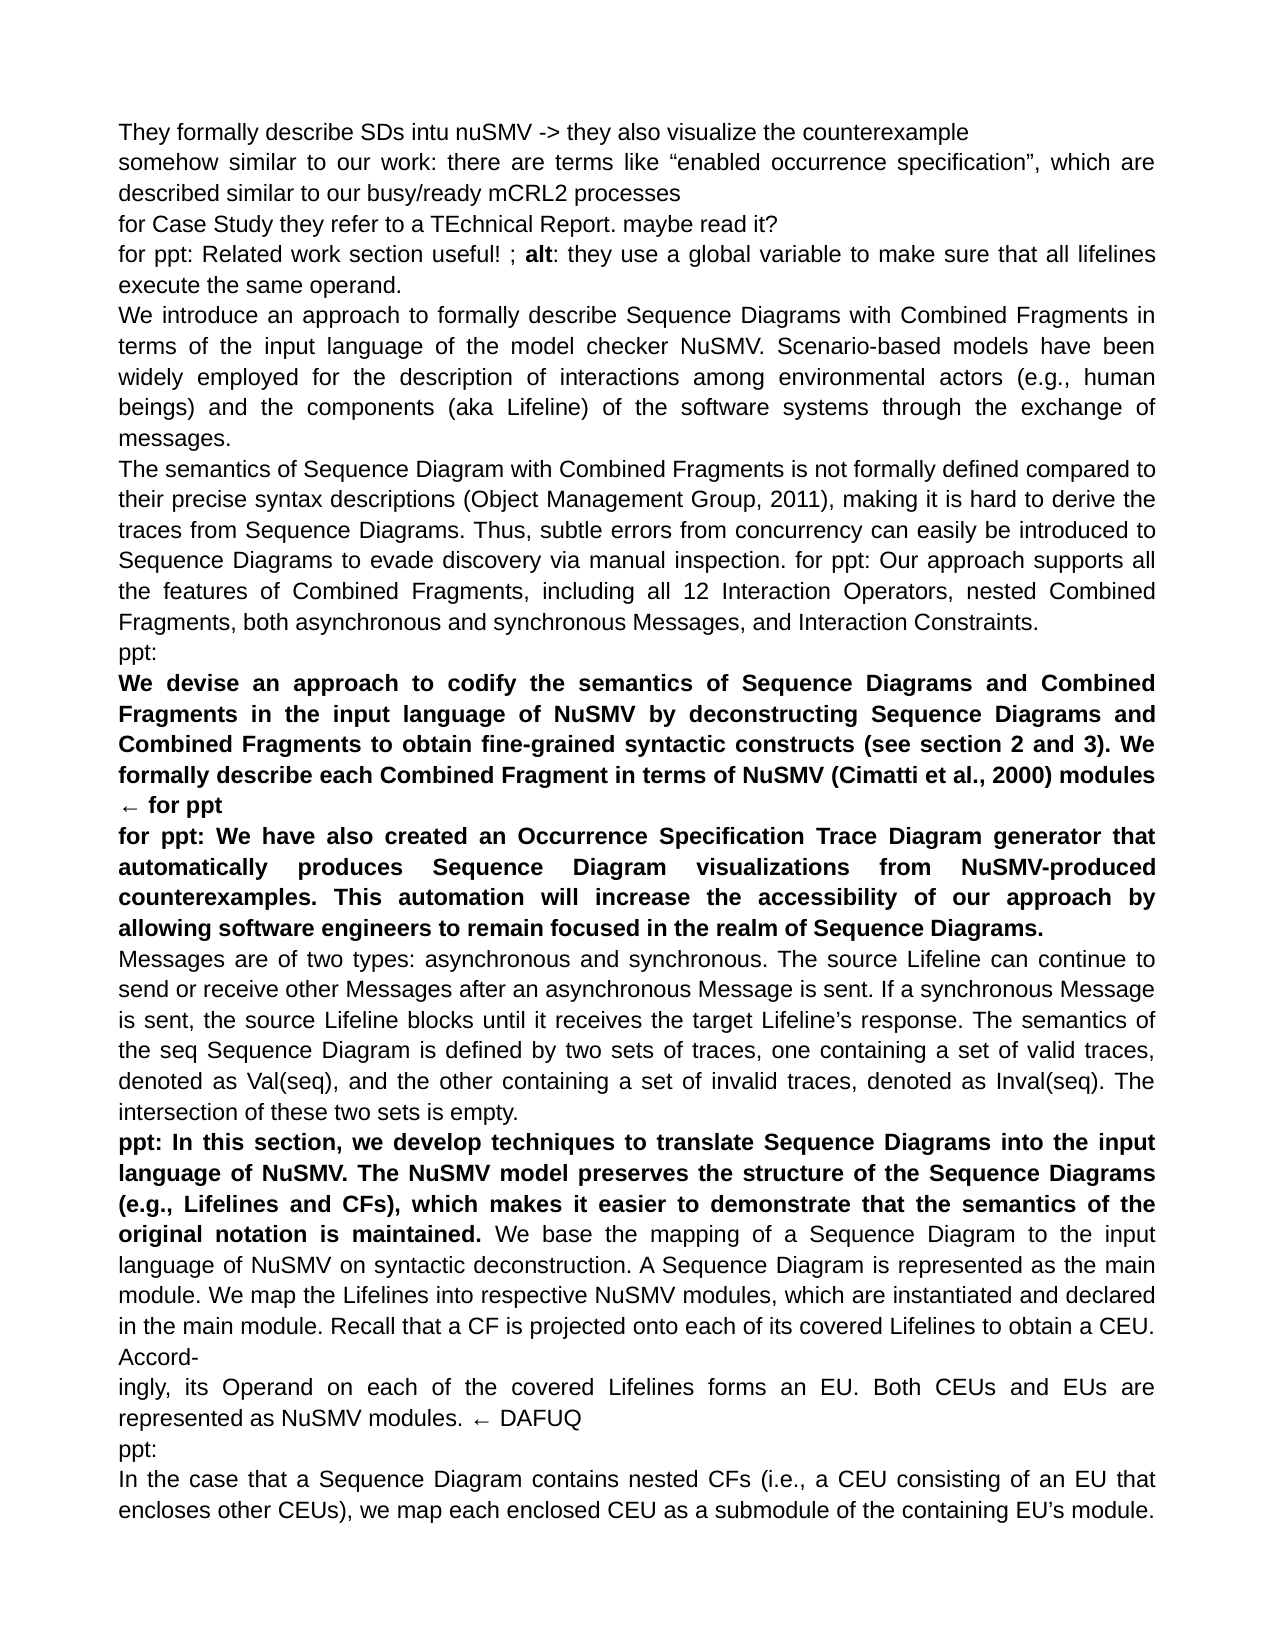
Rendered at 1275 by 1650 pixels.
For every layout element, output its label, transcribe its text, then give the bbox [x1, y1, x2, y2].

text We introduce an approach to formally describe Sequence Diagrams with Combined Fragments in terms of the input language of the model checker NuSMV. Scenario-based models have been widely employed for the description of interactions among environmental actors (e.g., human beings) and the components (aka Lifeline) of the software systems through the exchange of messages. [118, 302, 1157, 451]
text We devise an approach to codify the semantics of Sequence Diagrams and Combined Fragments in the input language of NuSMV by deconstructing Sequence Diagrams and Combined Fragments to obtain fine-grained syntactic constructs (see section 2 and 3). We formally describe each Combined Fragment in terms of NuSMV (Cimatti et al., 2000) modules ← for ppt [118, 669, 1157, 819]
text for Case Study they refer to a TEchnical Report. maybe read it? [118, 210, 1157, 237]
text for ppt: Related work section useful! ; alt: they use a global variable to make sure that all lifelines execute the same operand. [118, 241, 1157, 298]
text The semantics of Sequence Diagram with Combined Fragments is not formally defined compared to their precise syntax descriptions (Object Management Group, 2011), making it is hard to derive the traces from Sequence Diagrams. Thus, subtle errors from concurrency can easily be introduced to Sequence Diagrams to evade discovery via manual inspection. for ppt: Our approach supports all the features of Combined Fragments, including all 12 Interaction Operators, nested Combined Fragments, both asynchronous and synchronous Messages, and Interaction Constraints. [118, 455, 1157, 635]
text They formally describe SDs intu nuSMV -> they also visualize the counterexample [118, 118, 1157, 145]
text for ppt: We have also created an Occurrence Specification Trace Diagram generator that automatically produces Sequence Diagram visualizations from NuSMV-produced counterexamples. This automation will increase the accessibility of our approach by allowing software engineers to remain focused in the realm of Sequence Diagrams. [118, 822, 1157, 941]
text In the case that a Sequence Diagram contains nested CFs (i.e., a CEU consisting of an EU that encloses other CEUs), we map each enclosed CEU as a submodule of the containing EU’s module. [118, 1466, 1157, 1523]
text somehow similar to our work: there are terms like “enabled occurrence specification”, which are described similar to our busy/ready mCRL2 processes [118, 149, 1157, 206]
text ppt: [118, 639, 1157, 666]
text ppt: [118, 1435, 1157, 1462]
text Messages are of two types: asynchronous and synchronous. The source Lifeline can continue to send or receive other Messages after an asynchronous Message is sent. If a synchronous Message is sent, the source Lifeline blocks until it receives the target Lifeline’s response. The semantics of the seq Sequence Diagram is defined by two sets of traces, one containing a set of valid traces, denoted as Val(seq), and the other containing a set of invalid traces, denoted as Inval(seq). The intersection of these two sets is empty. [118, 945, 1157, 1125]
text ingly, its Operand on each of the covered Lifelines forms an EU. Both CEUs and EUs are represented as NuSMV modules. ← DAFUQ [118, 1374, 1157, 1431]
text ppt: In this section, we develop techniques to translate Sequence Diagrams into the input language of NuSMV. The NuSMV model preserves the structure of the Sequence Diagrams (e.g., Lifelines and CFs), which makes it easier to demonstrate that the semantics of the original notation is maintained. We base the mapping of a Sequence Diagram to the input language of NuSMV on syntactic deconstruction. A Sequence Diagram is represented as the main module. We map the Lifelines into respective NuSMV modules, which are instantiated and declared in the main module. Recall that a CF is projected onto each of its covered Lifelines to obtain a CEU. Accord- [118, 1129, 1157, 1370]
